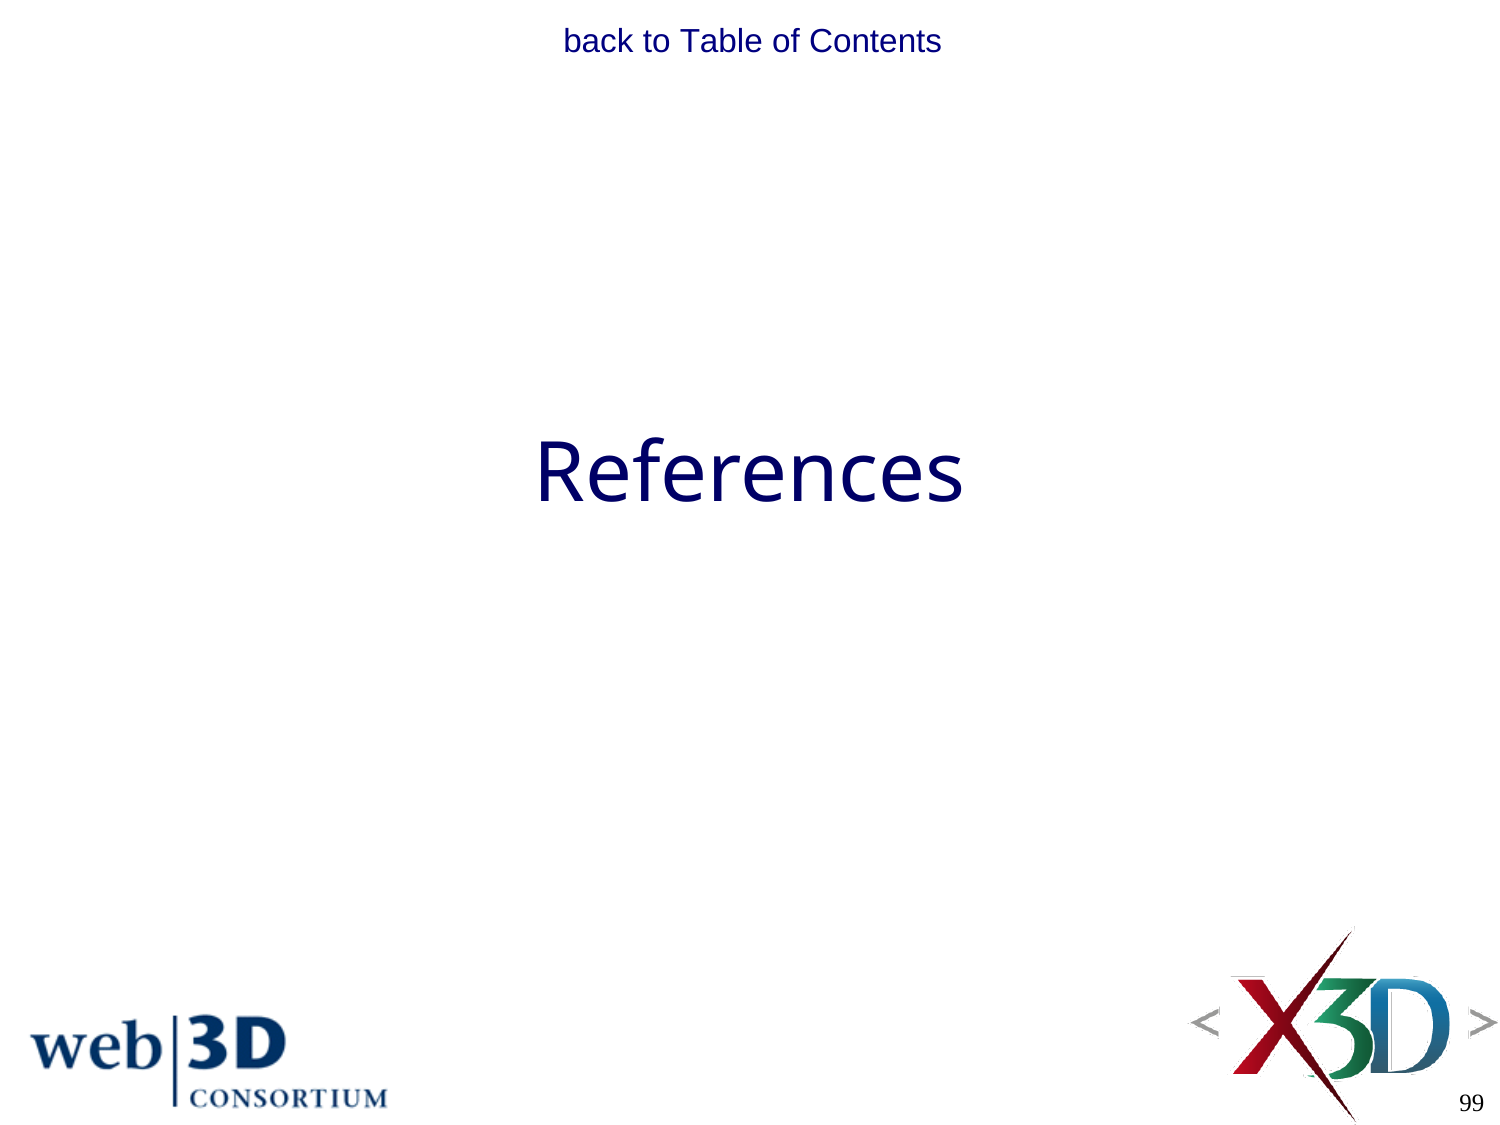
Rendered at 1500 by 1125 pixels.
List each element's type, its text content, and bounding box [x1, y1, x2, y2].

picture [1187, 926, 1500, 1125]
picture [12, 998, 413, 1118]
text_box back to Table of Contents [548, 14, 958, 68]
title References [112, 374, 1388, 563]
